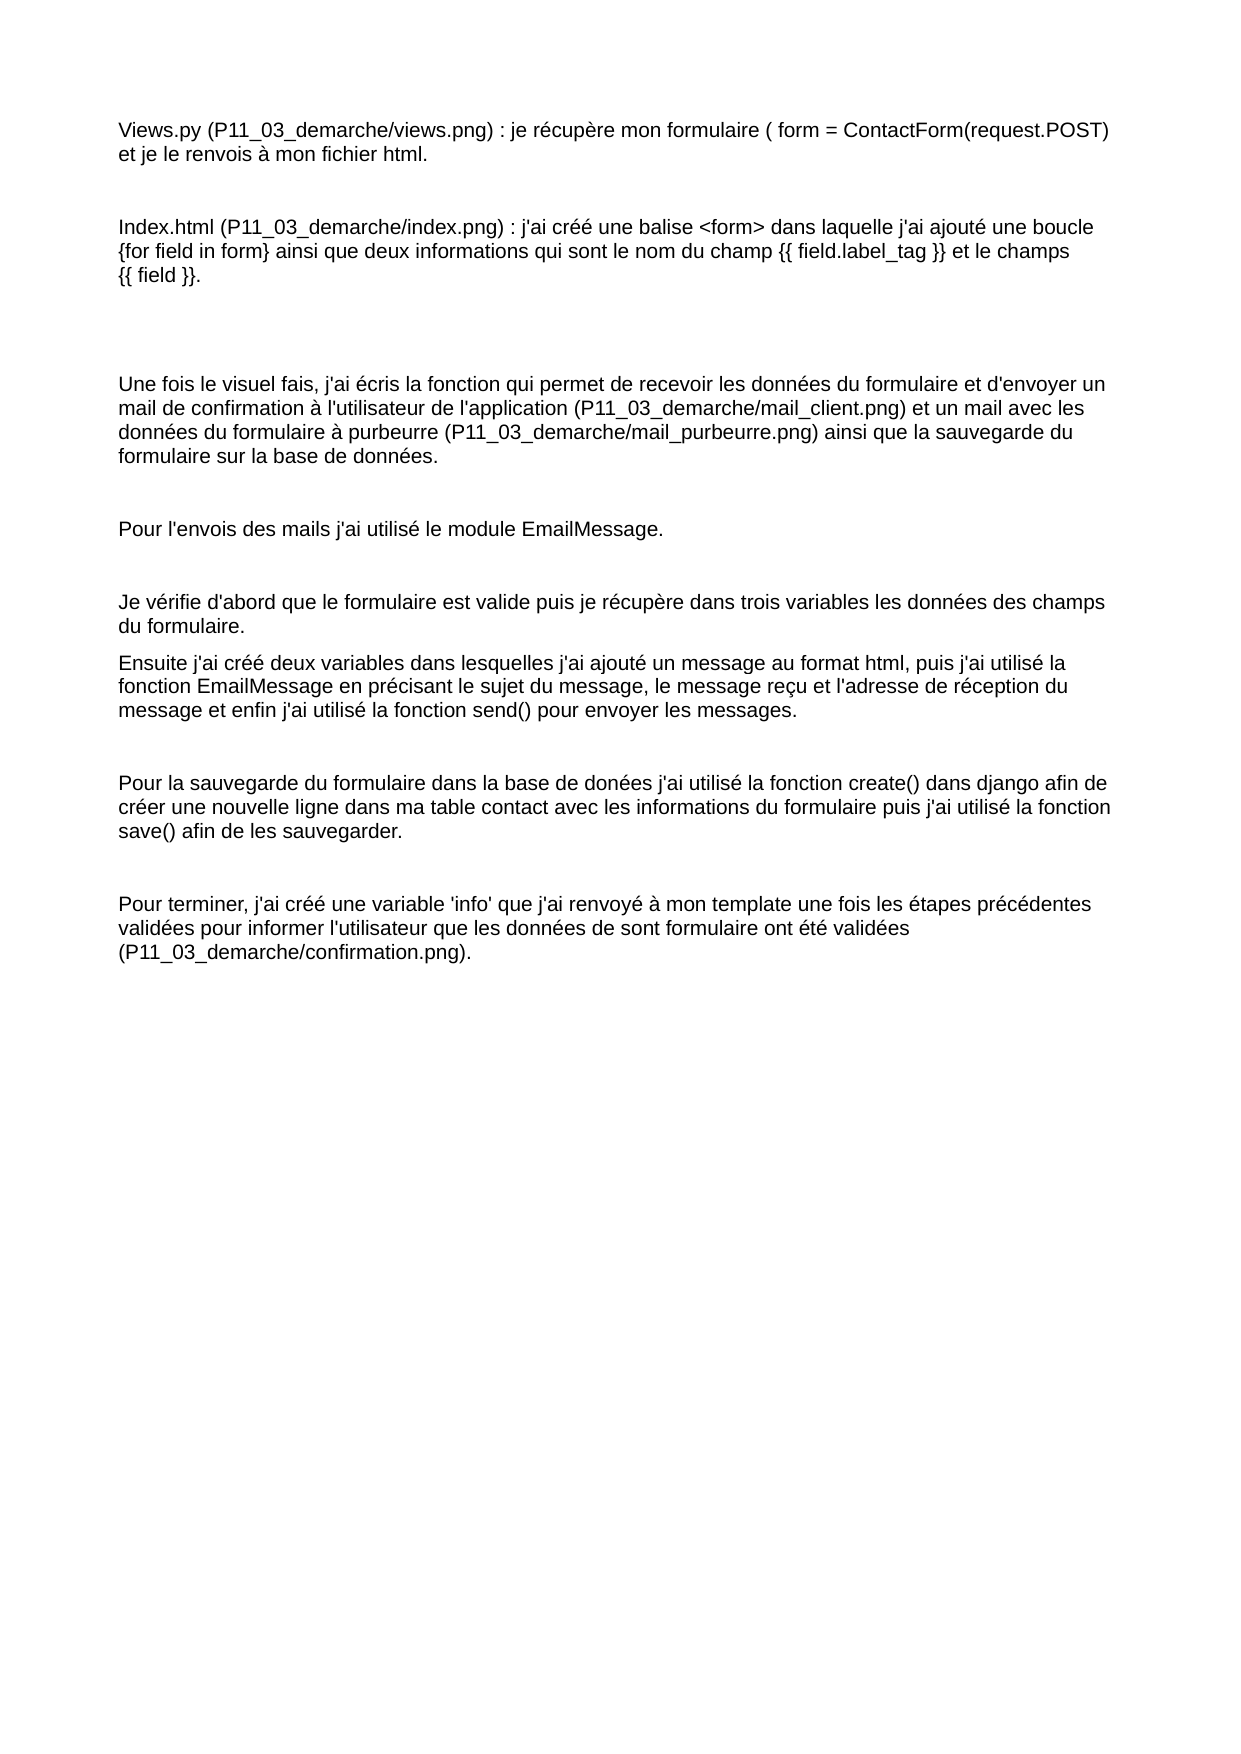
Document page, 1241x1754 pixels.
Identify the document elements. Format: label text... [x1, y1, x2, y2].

text Pour terminer, j'ai créé une variable 'info' que j'ai renvoyé à mon template une fois les étapes précédentes validées pour informer l'utilisateur que les données de sont formulaire ont été validées (P11_03_demarche/confirmation.png). [118, 892, 1122, 964]
text Une fois le visuel fais, j'ai écris la fonction qui permet de recevoir les données du formulaire et d'envoyer un mail de confirmation à l'utilisateur de l'application (P11_03_demarche/mail_client.png) et un mail avec les données du formulaire à purbeurre (P11_03_demarche/mail_purbeurre.png) ainsi que la sauvegarde du formulaire sur la base de données. [118, 372, 1122, 468]
text Index.html (P11_03_demarche/index.png) : j'ai créé une balise <form> dans laquelle j'ai ajouté une boucle {for field in form} ainsi que deux informations qui sont le nom du champ {{ field.label_tag }} et le champs {{ field }}. [118, 215, 1122, 287]
text Ensuite j'ai créé deux variables dans lesquelles j'ai ajouté un message au format html, puis j'ai utilisé la fonction EmailMessage en précisant le sujet du message, le message reçu et l'adresse de réception du message et enfin j'ai utilisé la fonction send() pour envoyer les messages. [118, 650, 1122, 722]
text Je vérifie d'abord que le formulaire est valide puis je récupère dans trois variables les données des champs du formulaire. [118, 590, 1122, 638]
text Pour la sauvegarde du formulaire dans la base de donées j'ai utilisé la fonction create() dans django afin de créer une nouvelle ligne dans ma table contact avec les informations du formulaire puis j'ai utilisé la fonction save() afin de les sauvegarder. [118, 771, 1122, 843]
text Pour l'envois des mails j'ai utilisé le module EmailMessage. [118, 517, 1122, 541]
text Views.py (P11_03_demarche/views.png) : je récupère mon formulaire ( form = ContactForm(request.POST) et je le renvois à mon fichier html. [118, 118, 1122, 166]
